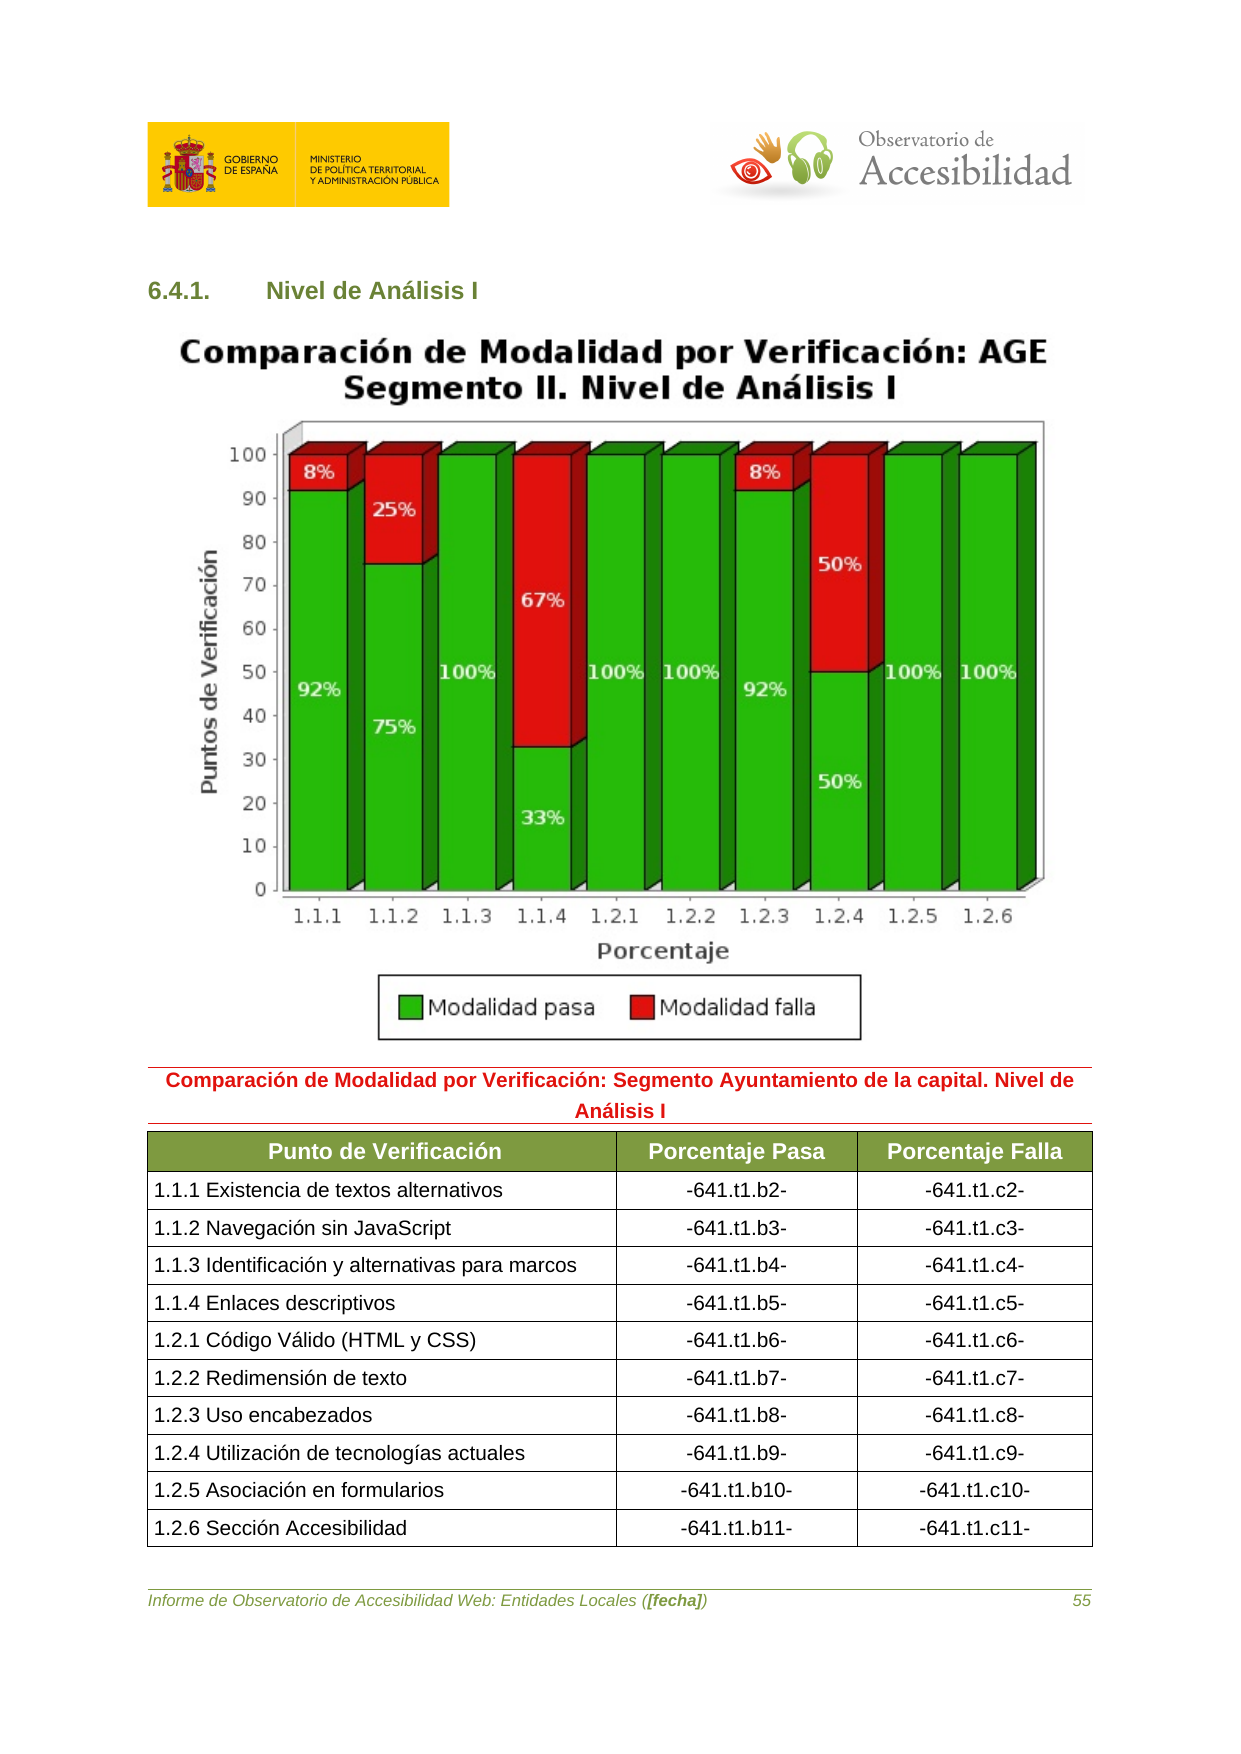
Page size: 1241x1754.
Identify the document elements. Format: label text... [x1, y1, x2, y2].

table_cell 1.2.1 Código Válido (HTML y CSS) [148, 1322, 616, 1358]
table_cell 1.1.2 Navegación sin JavaScript [148, 1210, 616, 1246]
table_cell -641.t1.c3- [858, 1210, 1092, 1246]
table_cell -641.t1.c11- [858, 1510, 1092, 1546]
table_cell 1.2.4 Utilización de tecnologías actuales [148, 1435, 616, 1471]
table_cell 1.2.5 Asociación en formularios [148, 1472, 616, 1508]
table_cell -641.t1.b9- [617, 1435, 857, 1471]
table_cell -641.t1.b10- [617, 1472, 857, 1508]
table_header Porcentaje Falla [858, 1132, 1092, 1171]
table_cell -641.t1.b11- [617, 1510, 857, 1546]
table_cell 1.2.2 Redimensión de texto [148, 1360, 616, 1396]
table_cell -641.t1.b6- [617, 1322, 857, 1358]
text Comparación de Modalidad por Verificación: Segmento Ayuntamiento de la capital. Nivel de Análisis I [148, 1068, 1092, 1123]
table_cell -641.t1.c7- [858, 1360, 1092, 1396]
table_cell -641.t1.b7- [617, 1360, 857, 1396]
table_cell -641.t1.b3- [617, 1210, 857, 1246]
table_cell 1.1.4 Enlaces descriptivos [148, 1285, 616, 1321]
table_cell 1.2.3 Uso encabezados [148, 1397, 616, 1433]
table_cell -641.t1.b5- [617, 1285, 857, 1321]
table_cell -641.t1.c5- [858, 1285, 1092, 1321]
table_cell 1.1.1 Existencia de textos alternativos [148, 1172, 616, 1208]
table_cell -641.t1.c10- [858, 1472, 1092, 1508]
table_header Porcentaje Pasa [617, 1132, 857, 1171]
table_cell -641.t1.c2- [858, 1172, 1092, 1208]
table_cell -641.t1.c8- [858, 1397, 1092, 1433]
list Nivel de Análisis I [148, 276, 1092, 304]
table_cell -641.t1.b8- [617, 1397, 857, 1433]
table_cell -641.t1.c9- [858, 1435, 1092, 1471]
table_cell 1.1.3 Identificación y alternativas para marcos [148, 1247, 616, 1283]
table_cell -641.t1.b2- [617, 1172, 857, 1208]
table_cell -641.t1.b4- [617, 1247, 857, 1283]
table_cell 1.2.6 Sección Accesibilidad [148, 1510, 616, 1546]
table_cell -641.t1.c6- [858, 1322, 1092, 1358]
table_header Punto de Verificación [148, 1132, 616, 1171]
table_cell -641.t1.c4- [858, 1247, 1092, 1283]
